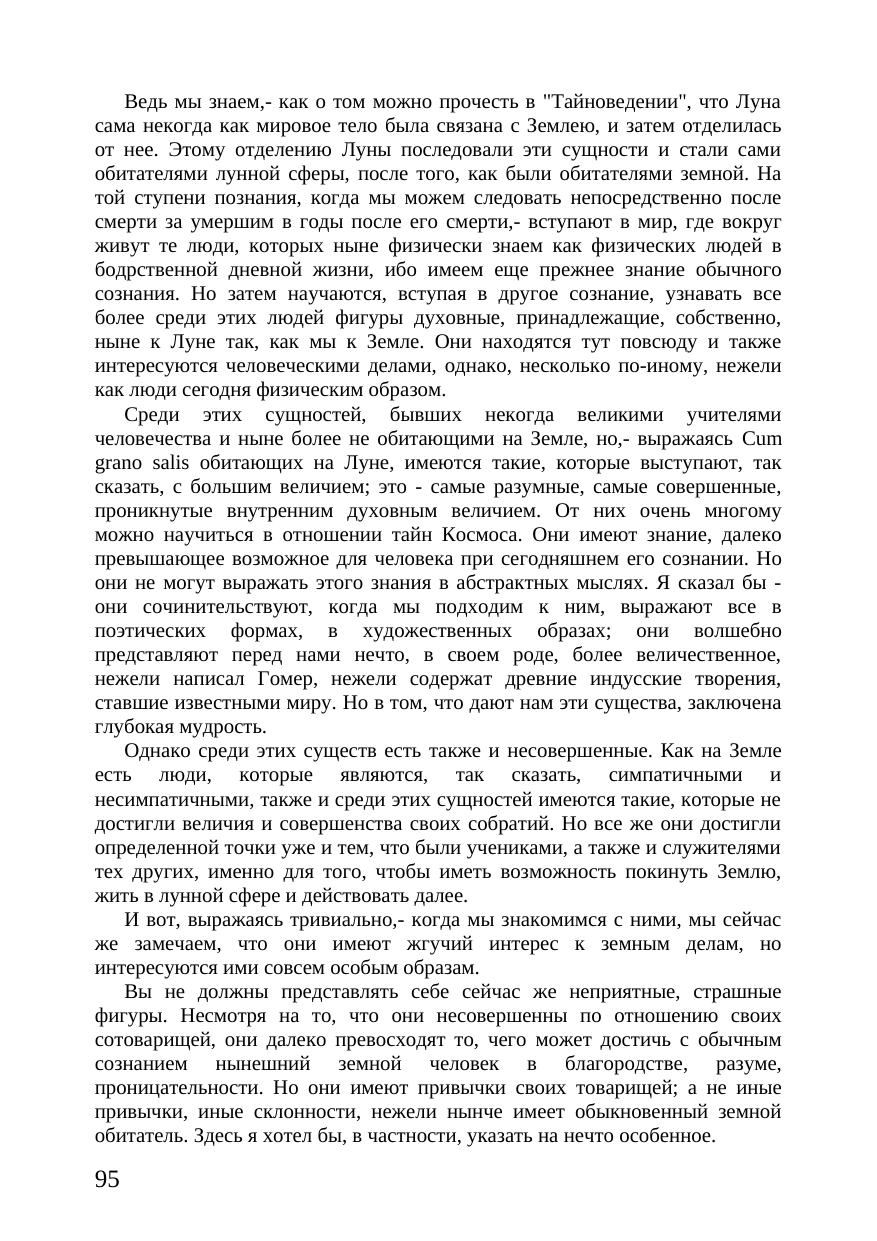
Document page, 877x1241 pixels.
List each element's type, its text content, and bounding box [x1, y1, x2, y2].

text И вот, выражаясь тривиально,- когда мы знакомимся с ними, мы сейчас же замечаем, что они имеют жгучий интерес к земным делам, но интересуются ими совсем особым образам. [94, 907, 782, 979]
text Вы не должны представлять себе сейчас же неприятные, страшные фигуры. Несмотря на то, что они несовершенны по отношению своих сотоварищей, они далеко превосходят то, чего может достичь с обычным сознанием нынешний земной человек в благородстве, разуме, проницательности. Но они имеют привычки своих товарищей; а не иные привычки, иные склонности, нежели нынче имеет обыкновенный земной обитатель. Здесь я хотел бы, в частности, указать на нечто особенное. [94, 979, 782, 1147]
text Однако среди этих существ есть также и несовершенные. Как на Земле есть люди, которые являются, так сказать, симпатичными и несимпатичными, также и среди этих сущностей имеются такие, которые не достигли величия и совершенства своих собратий. Но все же они достигли определенной точки уже и тем, что были учениками, а также и служителями тех других, именно для того, чтобы иметь возможность покинуть Землю, жить в лунной сфере и действовать далее. [94, 738, 782, 907]
text Среди этих сущностей, бывших некогда великими учителями человечества и ныне более не обитающими на Земле, но,- выражаясь Cum grano salis обитающих на Луне, имеются такие, которые выступают, так сказать, с большим величием; это - самые разумные, самые совершенные, проникнутые внутренним духовным величием. От них очень многому можно научиться в отношении тайн Космоса. Они имеют знание, далеко превышающее возможное для человека при сегодняшнем его сознании. Но они не могут выражать этого знания в абстрактных мыслях. Я сказал бы - они сочинительствуют, когда мы подходим к ним, выражают все в поэтических формах, в художественных образах; они волшебно представляют перед нами нечто, в своем роде, более величественное, нежели написал Гомер, нежели содержат древние индусские творения, ставшие известными миру. Но в том, что дают нам эти существа, заключена глубокая мудрость. [94, 401, 782, 738]
text Ведь мы знаем,- как о том можно прочесть в "Тайноведении", что Луна сама некогда как мировое тело была связана с Землею, и затем отделилась от нее. Этому отделению Луны последовали эти сущности и стали сами обитателями лунной сферы, после того, как были обитателями земной. На той ступени познания, когда мы можем следовать непосредственно после смерти за умершим в годы после его смерти,- вступают в мир, где вокруг живут те люди, которых ныне физически знаем как физических людей в бодрственной дневной жизни, ибо имеем еще прежнее знание обычного сознания. Но затем научаются, вступая в другое сознание, узнавать все более среди этих людей фигуры духовные, принадлежащие, собственно, ныне к Луне так, как мы к Земле. Они находятся тут повсюду и также интересуются человеческими делами, однако, несколько по-иному, нежели как люди сегодня физическим образом. [94, 89, 782, 401]
